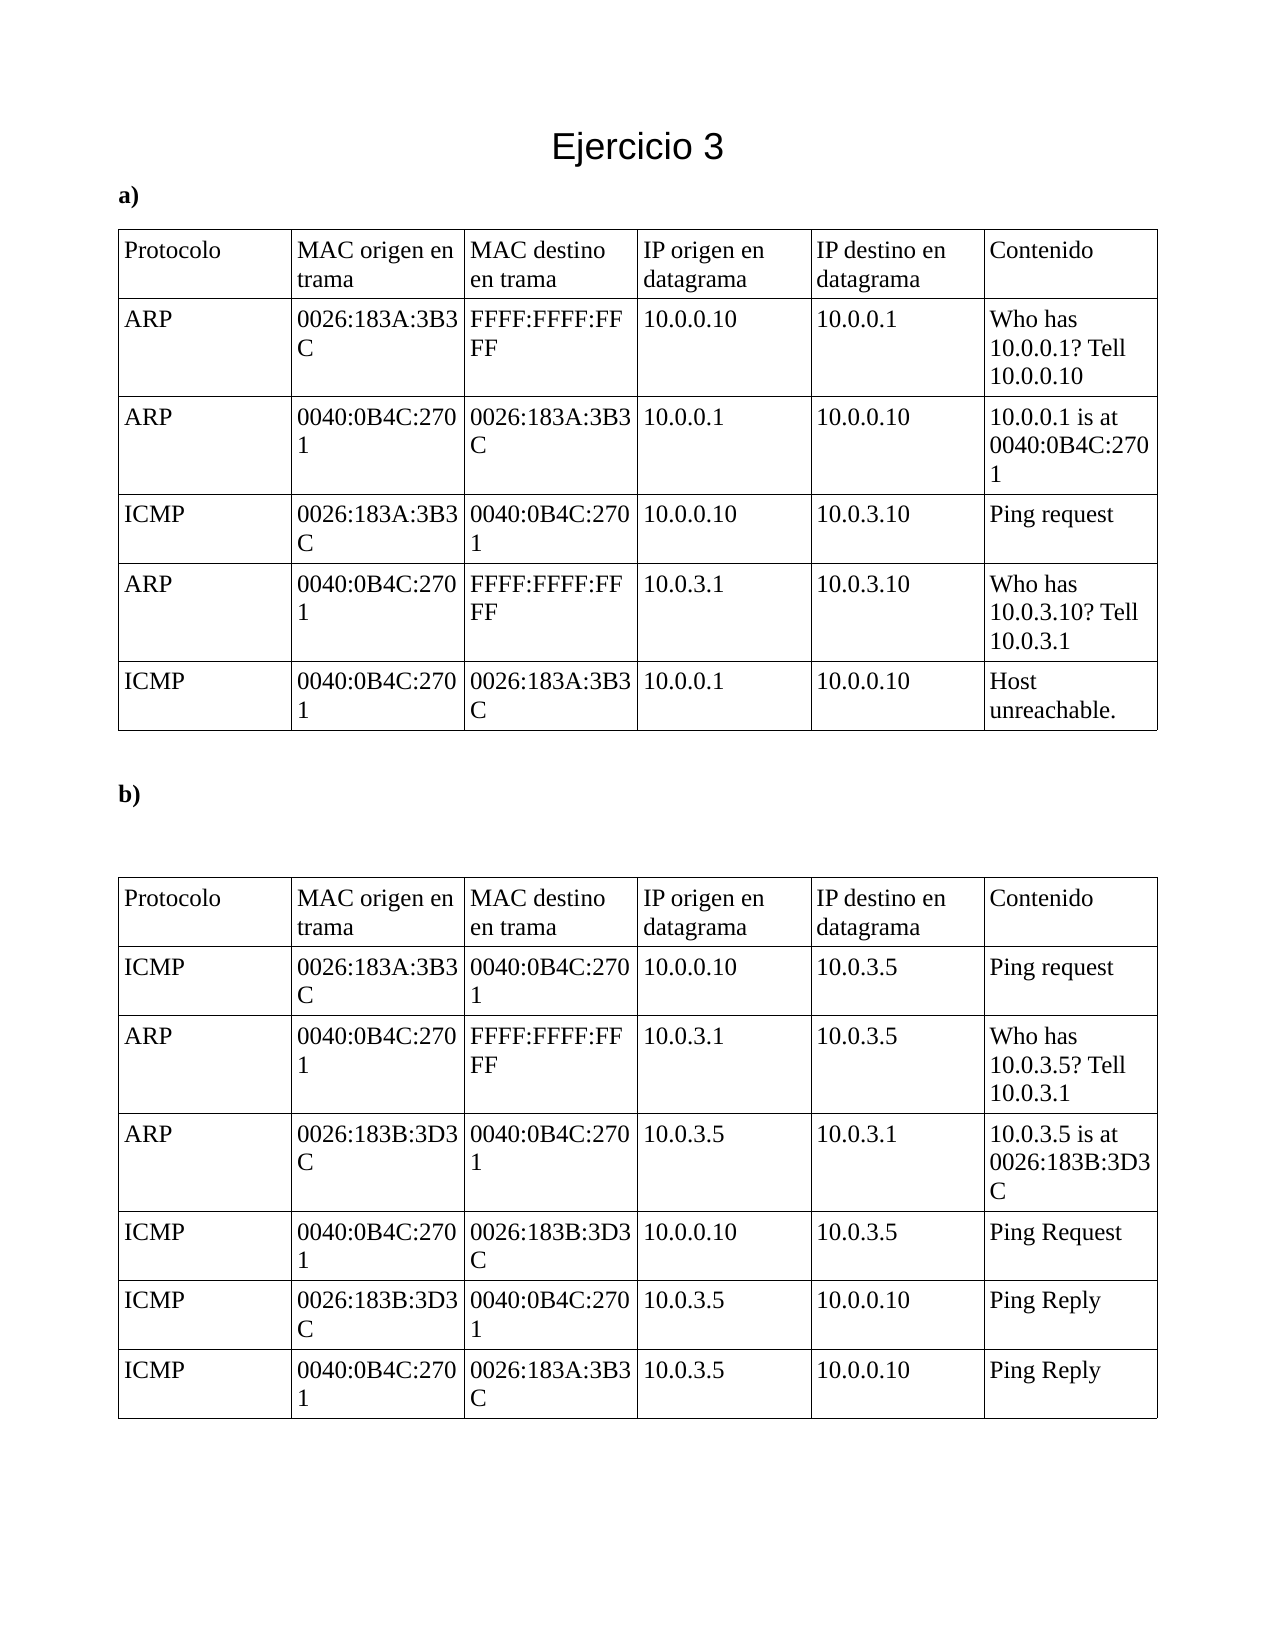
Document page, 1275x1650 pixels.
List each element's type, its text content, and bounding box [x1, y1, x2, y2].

table_cell 10.0.3.10 [812, 495, 984, 563]
table_header MAC destino en trama [465, 878, 637, 946]
table_cell 10.0.3.5 [812, 1016, 984, 1113]
table_header MAC destino en trama [465, 230, 637, 298]
table_cell 0040:0B4C:2701 [465, 1114, 637, 1211]
table_header IP origen en datagrama [638, 230, 811, 298]
table_cell 10.0.0.1 [812, 299, 984, 396]
text a) [118, 180, 1157, 209]
table_cell 10.0.3.5 [812, 1212, 984, 1280]
table_header Contenido [985, 230, 1157, 298]
table_cell 0026:183A:3B3C [292, 947, 464, 1015]
table_cell 10.0.0.10 [638, 495, 811, 563]
table_cell 0040:0B4C:2701 [465, 1281, 637, 1349]
table_cell 10.0.3.5 is at 0026:183B:3D3C [985, 1114, 1157, 1211]
table_cell ARP [119, 299, 291, 396]
table_cell ICMP [119, 1350, 291, 1418]
table_cell ICMP [119, 1281, 291, 1349]
table_cell 10.0.0.10 [812, 662, 984, 730]
table_cell Ping Reply [985, 1281, 1157, 1349]
table_header MAC origen en trama [292, 878, 464, 946]
table_cell 0040:0B4C:2701 [292, 662, 464, 730]
table_cell 10.0.3.5 [638, 1281, 811, 1349]
table_cell Ping request [985, 495, 1157, 563]
table_cell 0026:183A:3B3C [465, 1350, 637, 1418]
table_cell Who has 10.0.3.10? Tell 10.0.3.1 [985, 564, 1157, 661]
table_cell ARP [119, 397, 291, 494]
table_header Protocolo [119, 878, 291, 946]
table_cell Ping Request [985, 1212, 1157, 1280]
table_cell 0026:183A:3B3C [292, 299, 464, 396]
table_cell ARP [119, 1114, 291, 1211]
table_cell ICMP [119, 947, 291, 1015]
table_header MAC origen en trama [292, 230, 464, 298]
table_cell 0040:0B4C:2701 [292, 1212, 464, 1280]
table_header Protocolo [119, 230, 291, 298]
table_cell FFFF:FFFF:FFFF [465, 1016, 637, 1113]
table_cell 0026:183B:3D3C [292, 1281, 464, 1349]
table_cell 10.0.0.10 [638, 1212, 811, 1280]
table_cell 0026:183B:3D3C [292, 1114, 464, 1211]
table_cell 10.0.3.10 [812, 564, 984, 661]
table_cell 10.0.0.10 [812, 1350, 984, 1418]
table_cell 10.0.0.10 [812, 397, 984, 494]
table_cell 0026:183A:3B3C [465, 397, 637, 494]
table_cell ARP [119, 1016, 291, 1113]
table_cell 0026:183A:3B3C [465, 662, 637, 730]
table_cell Ping Reply [985, 1350, 1157, 1418]
table_cell 10.0.0.10 [812, 1281, 984, 1349]
table_cell Who has 10.0.0.1? Tell 10.0.0.10 [985, 299, 1157, 396]
table_cell ICMP [119, 495, 291, 563]
table_cell 10.0.0.1 [638, 662, 811, 730]
table_cell 10.0.0.1 is at 0040:0B4C:2701 [985, 397, 1157, 494]
table_cell 0040:0B4C:2701 [292, 1350, 464, 1418]
table_cell Who has 10.0.3.5? Tell 10.0.3.1 [985, 1016, 1157, 1113]
table_cell ICMP [119, 1212, 291, 1280]
table_cell 10.0.0.1 [638, 397, 811, 494]
table_cell Host unreachable. [985, 662, 1157, 730]
table_header Contenido [985, 878, 1157, 946]
table_cell 0040:0B4C:2701 [465, 947, 637, 1015]
table_cell 10.0.0.10 [638, 947, 811, 1015]
table_cell 10.0.3.5 [638, 1114, 811, 1211]
table_cell 0026:183A:3B3C [292, 495, 464, 563]
table_cell 10.0.3.1 [638, 1016, 811, 1113]
table_cell 10.0.0.10 [638, 299, 811, 396]
text b) [118, 779, 1157, 808]
table_cell 0026:183B:3D3C [465, 1212, 637, 1280]
table_cell 0040:0B4C:2701 [292, 397, 464, 494]
table_cell Ping request [985, 947, 1157, 1015]
table_header IP origen en datagrama [638, 878, 811, 946]
subtitle Ejercicio 3 [118, 124, 1157, 167]
table_cell ICMP [119, 662, 291, 730]
table_cell 10.0.3.1 [812, 1114, 984, 1211]
table_cell 0040:0B4C:2701 [465, 495, 637, 563]
table_cell 0040:0B4C:2701 [292, 1016, 464, 1113]
table_header IP destino en datagrama [812, 878, 984, 946]
table_cell FFFF:FFFF:FFFF [465, 564, 637, 661]
table_cell 10.0.3.5 [812, 947, 984, 1015]
table_header IP destino en datagrama [812, 230, 984, 298]
table_cell 10.0.3.1 [638, 564, 811, 661]
table_cell 0040:0B4C:2701 [292, 564, 464, 661]
table_cell FFFF:FFFF:FFFF [465, 299, 637, 396]
table_cell ARP [119, 564, 291, 661]
table_cell 10.0.3.5 [638, 1350, 811, 1418]
